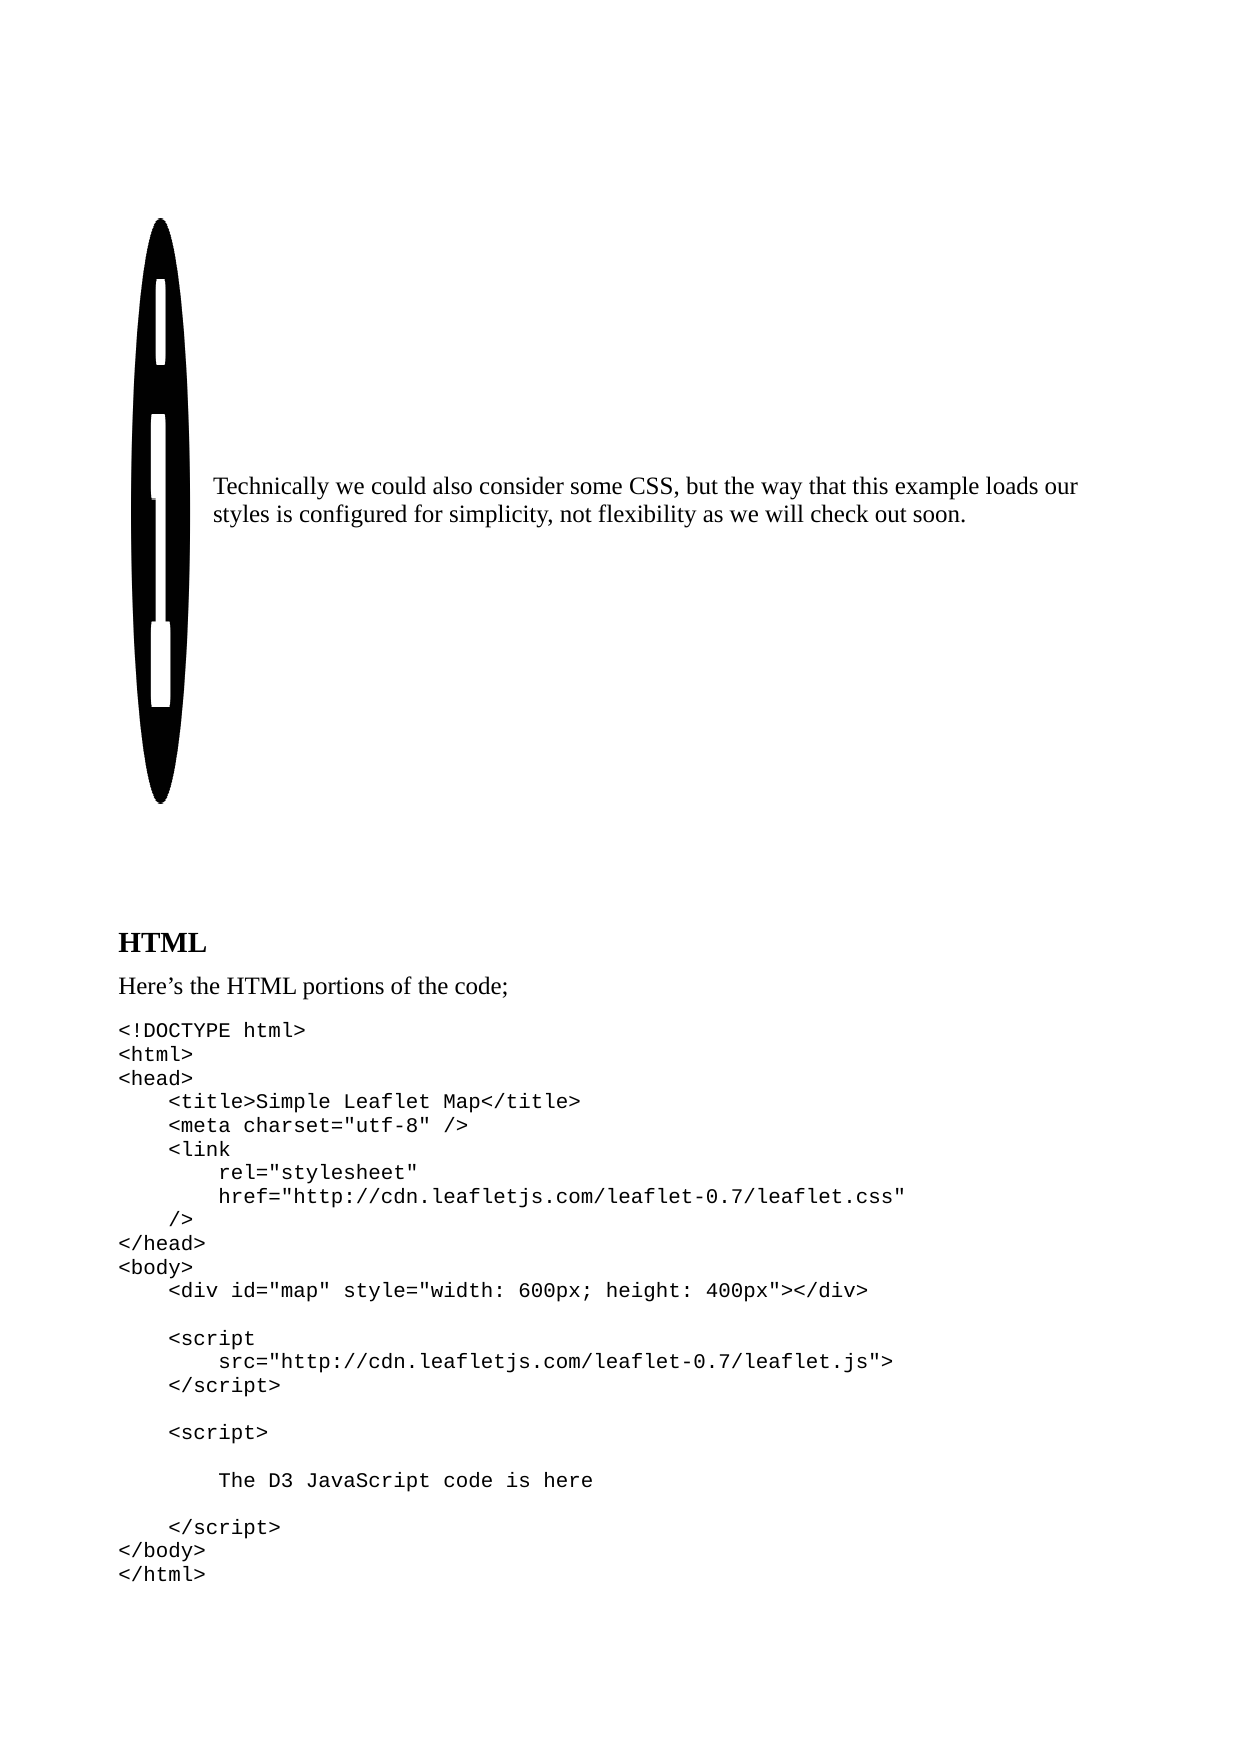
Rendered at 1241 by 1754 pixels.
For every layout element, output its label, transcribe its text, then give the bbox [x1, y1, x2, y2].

text Here’s the HTML portions of the code; [118, 971, 1122, 1000]
text <meta charset="utf-8" /> [118, 1115, 1122, 1138]
table_header [118, 118, 210, 911]
text /> [118, 1209, 1122, 1233]
text <body> [118, 1257, 1122, 1280]
text <!DOCTYPE html> [118, 1020, 1122, 1044]
text rel="stylesheet" [118, 1162, 1122, 1186]
text <html> [118, 1044, 1122, 1068]
text </script> [118, 1375, 1122, 1399]
text </body> [118, 1541, 1122, 1564]
text <script [118, 1328, 1122, 1351]
text </html> [118, 1564, 1122, 1588]
table_header Technically we could also consider some CSS, but the way that this example loads our styles is configured for simplicity, not flexibility as we will check out soon. [210, 118, 1122, 911]
picture [121, 121, 200, 903]
text </script> [118, 1517, 1122, 1541]
text <div id="map" style="width: 600px; height: 400px"></div> [118, 1280, 1122, 1304]
text src="http://cdn.leafletjs.com/leaflet-0.7/leaflet.js"> [118, 1351, 1122, 1375]
text <head> [118, 1068, 1122, 1091]
text href="http://cdn.leafletjs.com/leaflet-0.7/leaflet.css" [118, 1186, 1122, 1209]
text </head> [118, 1233, 1122, 1257]
subtitle HTML [118, 925, 1122, 959]
text <link [118, 1138, 1122, 1162]
text <script> [118, 1422, 1122, 1446]
text <title>Simple Leaflet Map</title> [118, 1091, 1122, 1115]
text The D3 JavaScript code is here [118, 1469, 1122, 1493]
